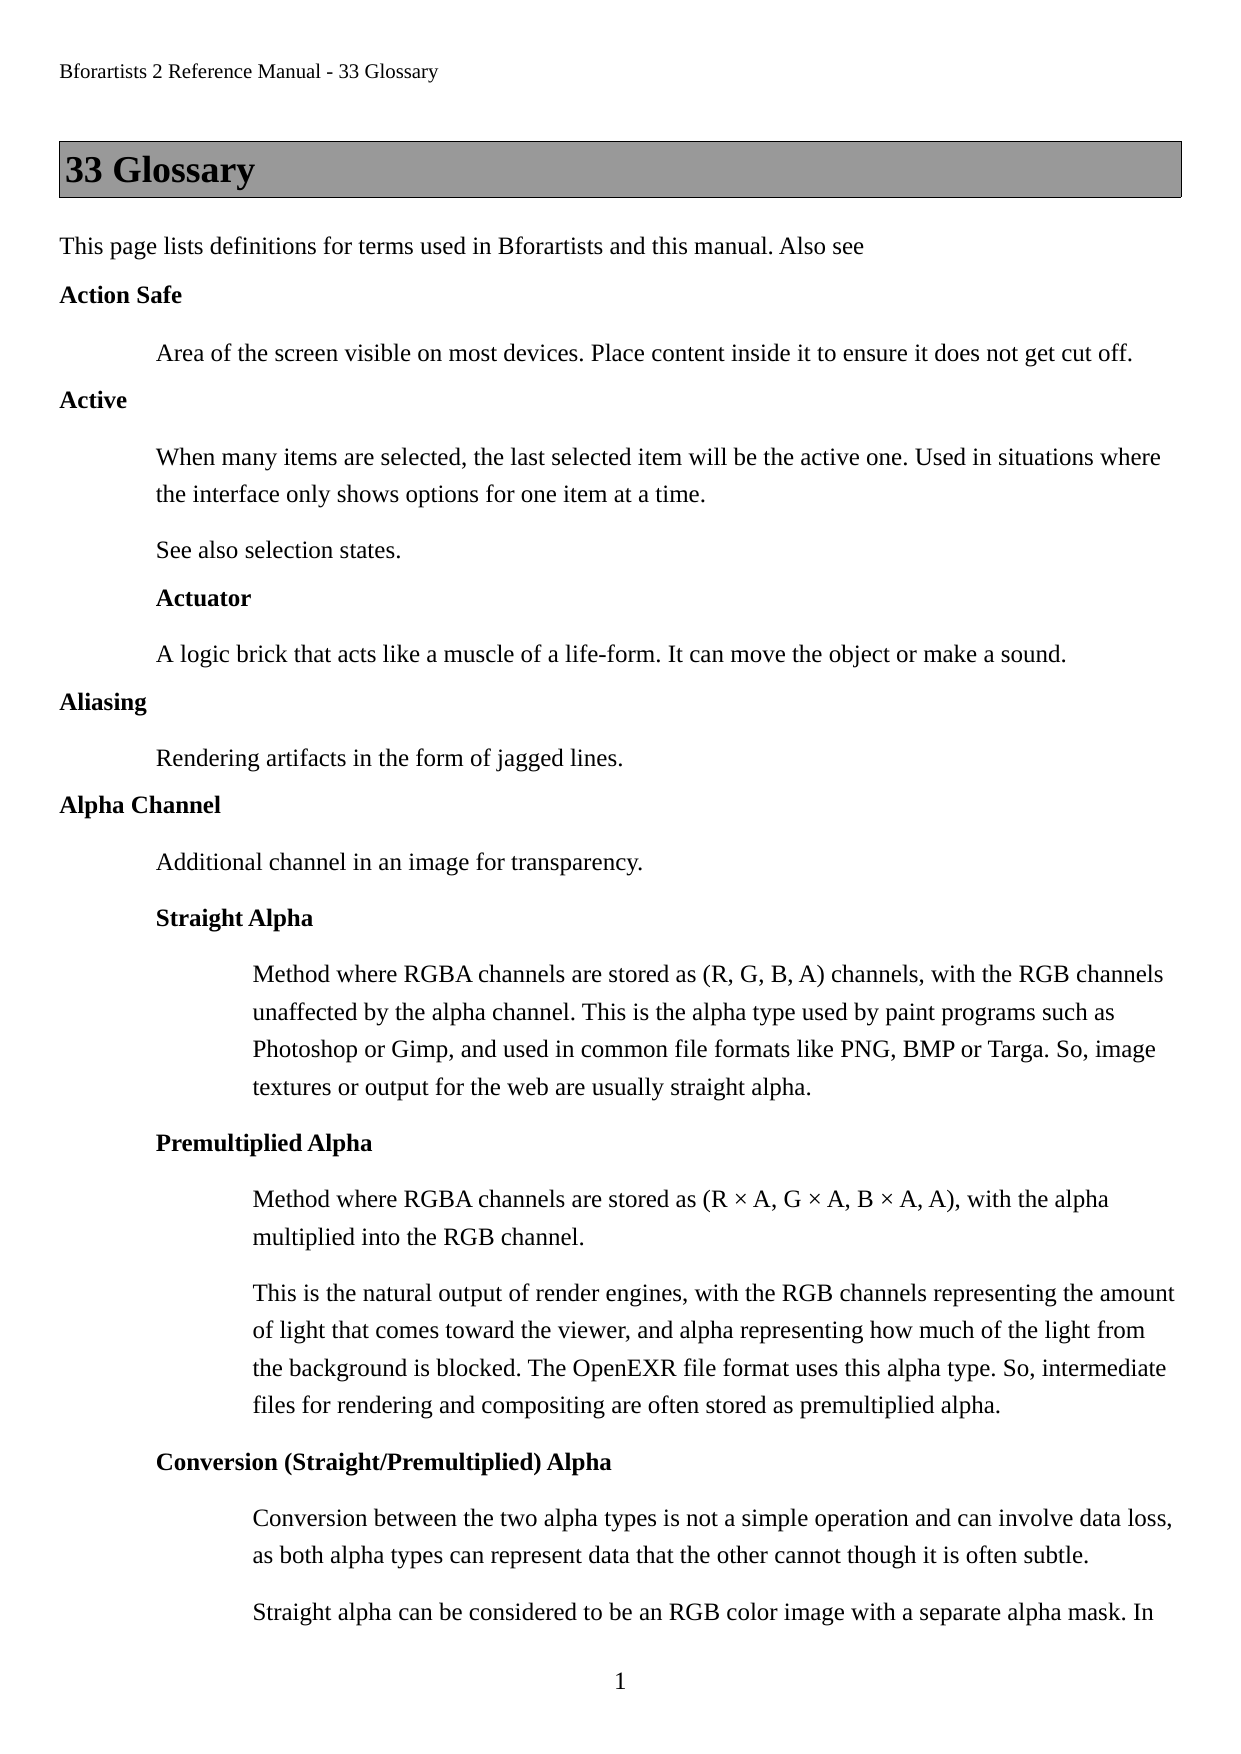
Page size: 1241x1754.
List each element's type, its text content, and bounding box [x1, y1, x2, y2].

subtitle Straight Alpha [156, 894, 1181, 932]
text Additional channel in an image for transparency. [156, 838, 1181, 876]
text When many items are selected, the last selected item will be the active one. Used in situations where the interface only shows options for one item at a time. [156, 433, 1181, 508]
list Method where RGBA channels are stored as (R, G, B, A) channels, with the RGB channels unaffected by the alpha channel. This is the alpha type used by paint programs such as Photoshop or Gimp, and used in common file formats like PNG, BMP or Targa. So, image textures or output for the web are usually straight alpha. [252, 951, 1181, 1101]
text Action Safe [59, 280, 1181, 309]
text Method where RGBA channels are stored as (R × A, G × A, B × A, A), with the alpha multiplied into the RGB channel. [252, 1176, 1181, 1251]
text See also selection states. [156, 527, 1181, 564]
text This is the natural output of render engines, with the RGB channels representing the amount of light that comes toward the viewer, and alpha representing how much of the light from the background is blocked. The OpenEXR file format uses this alpha type. So, intermediate files for rendering and compositing are often stored as premultiplied alpha. [252, 1269, 1181, 1419]
subtitle Premultiplied Alpha [156, 1119, 1181, 1157]
subtitle Conversion (Straight/Premultiplied) Alpha [156, 1438, 1181, 1476]
table_header 33 Glossary [60, 142, 1181, 197]
subtitle Active [59, 386, 1181, 414]
list Straight alpha can be considered to be an RGB color image with a separate alpha mask. In [252, 1588, 1181, 1626]
text This page lists definitions for terms used in Bforartists and this manual. Also see [59, 231, 1181, 260]
list A logic brick that acts like a muscle of a life-form. It can move the object or make a sound. [156, 631, 1181, 668]
text Conversion between the two alpha types is not a simple operation and can involve data loss, as both alpha types can represent data that the other cannot though it is often subtle. [252, 1494, 1181, 1569]
subtitle Actuator [156, 583, 1181, 612]
subtitle Aliasing [59, 687, 1181, 716]
list Rendering artifacts in the form of jagged lines. [156, 734, 1181, 772]
list Area of the screen visible on most devices. Place content inside it to ensure it does not get cut off. [156, 329, 1181, 367]
subtitle Alpha Channel [59, 791, 1181, 819]
